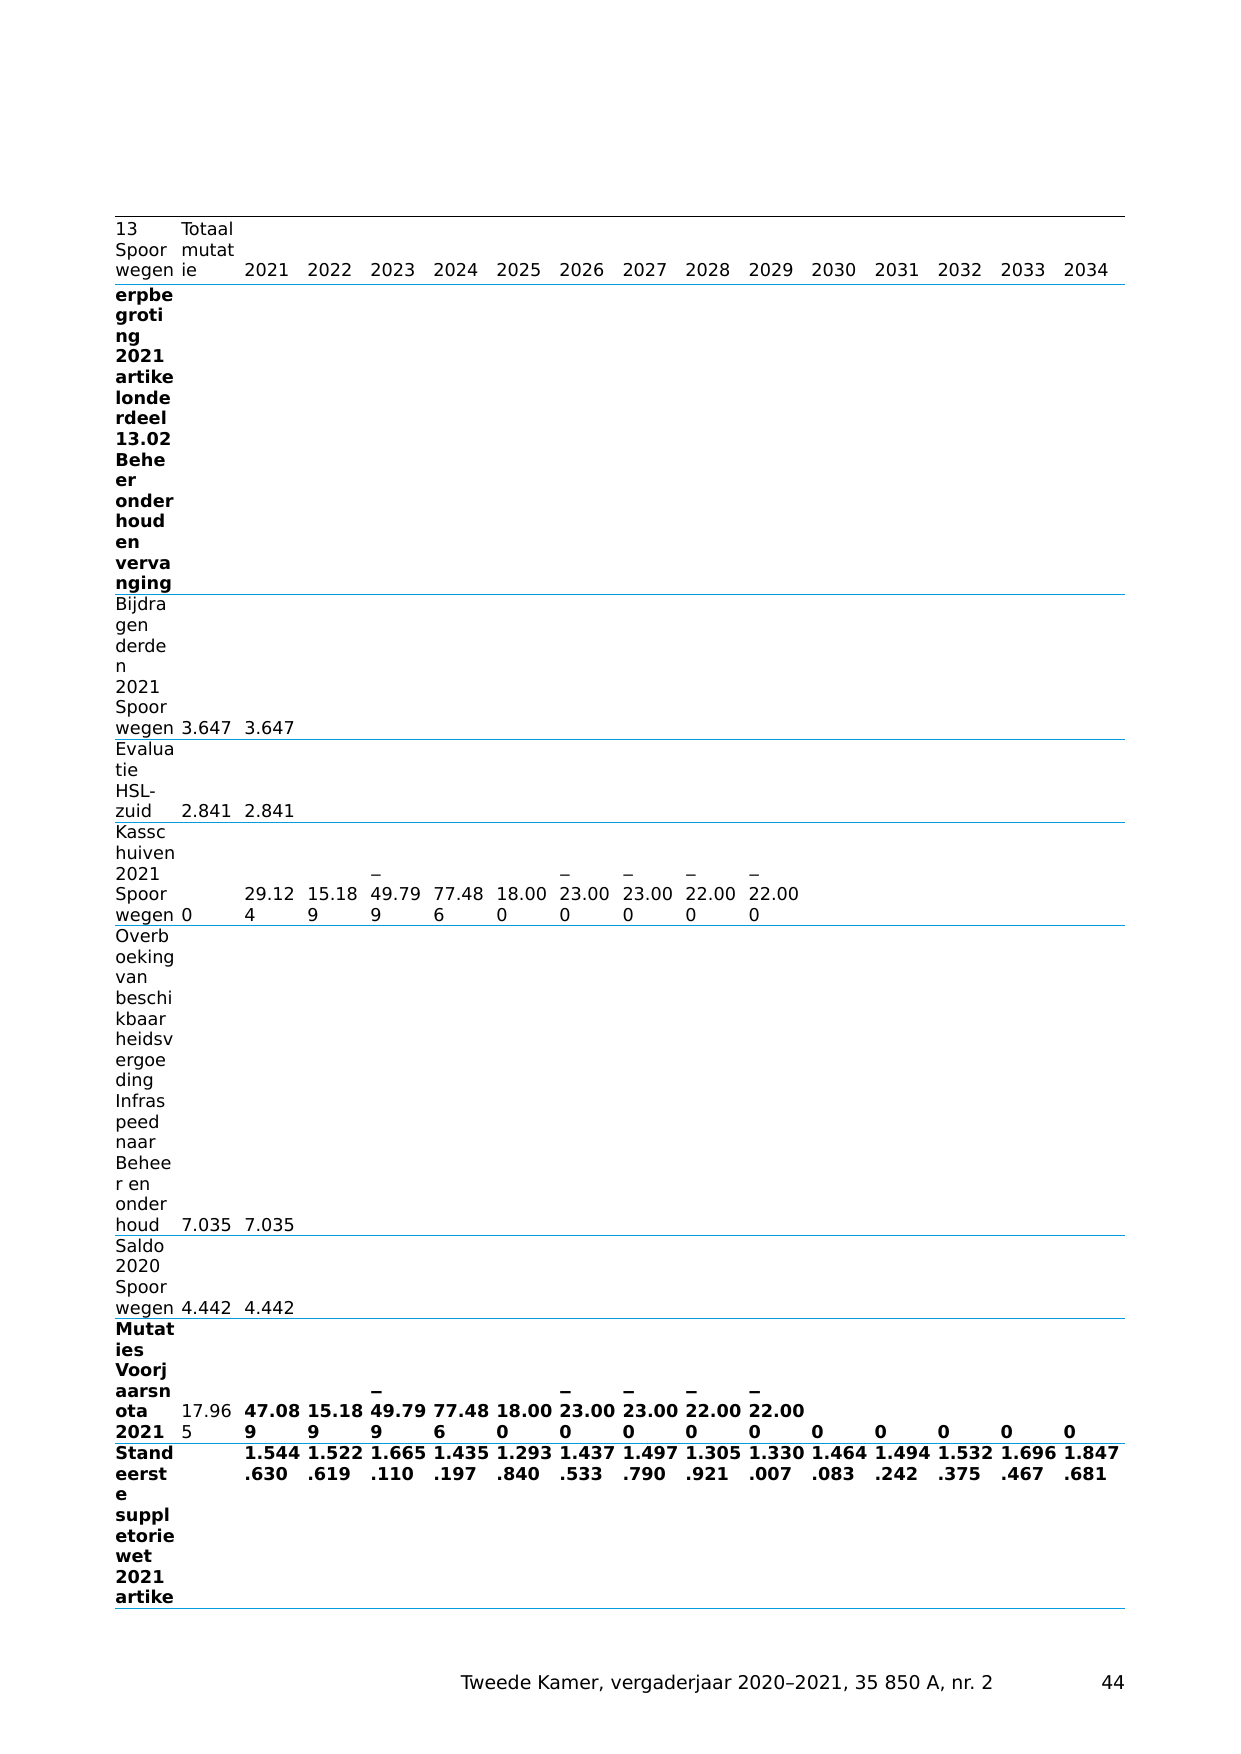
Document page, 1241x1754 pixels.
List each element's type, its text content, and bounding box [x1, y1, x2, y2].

table_cell ‒ 23.000 [619, 1319, 682, 1443]
table_cell 2033 [998, 217, 1060, 284]
table_cell 2023 [367, 217, 430, 284]
table_cell 2029 [745, 217, 808, 284]
table_cell [871, 285, 934, 594]
table_cell [304, 740, 367, 822]
table_cell erpbegroting 2021 artikelonderdeel 13.02 Beheer onderhoud en vervanging [115, 285, 178, 594]
table_cell [619, 926, 682, 1235]
table_cell 1.435.197 [430, 1444, 493, 1608]
table_cell 2.841 [241, 740, 304, 822]
table_cell [619, 285, 682, 594]
table_cell [241, 285, 304, 594]
table_cell [934, 1236, 997, 1318]
table_cell Mutaties Voorjaarsnota 2021 [115, 1319, 178, 1443]
table_cell ‒ 23.000 [556, 1319, 619, 1443]
table_cell [871, 740, 934, 822]
table_cell [493, 926, 556, 1235]
table_cell [493, 740, 556, 822]
table_cell [1060, 285, 1125, 594]
table_cell [934, 285, 997, 594]
table_cell 2032 [934, 217, 997, 284]
table_cell [493, 285, 556, 594]
table_cell [493, 595, 556, 739]
table_cell [430, 1236, 493, 1318]
table_cell ‒ 49.799 [367, 823, 430, 925]
table_cell Stand eerste suppletorie wet 2021 artike [115, 1444, 178, 1608]
table_cell [682, 926, 745, 1235]
table_cell [934, 595, 997, 739]
table_cell [1060, 823, 1125, 925]
table_cell [871, 823, 934, 925]
table_cell 1.464.083 [808, 1444, 871, 1608]
table_cell [1060, 595, 1125, 739]
table_cell [1060, 926, 1125, 1235]
table_cell [998, 285, 1060, 594]
table_cell 47.089 [241, 1319, 304, 1443]
table_cell 15.189 [304, 1319, 367, 1443]
table_cell [367, 1236, 430, 1318]
table_cell [871, 1236, 934, 1318]
table_cell 2021 [241, 217, 304, 284]
table_cell [808, 926, 871, 1235]
table_cell 2.841 [178, 740, 241, 822]
table_cell 15.189 [304, 823, 367, 925]
table_cell [619, 1236, 682, 1318]
table_cell 1.665.110 [367, 1444, 430, 1608]
table_cell 7.035 [178, 926, 241, 1235]
table_cell ‒ 22.000 [745, 823, 808, 925]
table_cell [682, 1236, 745, 1318]
table_cell [619, 595, 682, 739]
table_cell [556, 740, 619, 822]
table_cell ‒ 22.000 [682, 1319, 745, 1443]
table_cell [430, 926, 493, 1235]
table_cell ‒ 22.000 [682, 823, 745, 925]
table_cell [871, 926, 934, 1235]
table_cell [934, 823, 997, 925]
table_cell 0 [934, 1319, 997, 1443]
table_cell 2026 [556, 217, 619, 284]
table_cell 1.497.790 [619, 1444, 682, 1608]
table_cell 13 Spoorwegen [115, 217, 178, 284]
table_cell 1.847.681 [1060, 1444, 1125, 1608]
table_header Tabel 12 Artikel 13 Spoorwegen (Bedragen x € 1.000) [115, 191, 1125, 216]
table_cell 2022 [304, 217, 367, 284]
table_cell [304, 285, 367, 594]
table_cell [745, 1236, 808, 1318]
table_cell [619, 740, 682, 822]
table_cell [178, 285, 241, 594]
table_cell 77.486 [430, 823, 493, 925]
table_cell [998, 926, 1060, 1235]
table_cell [745, 595, 808, 739]
table_cell [808, 1236, 871, 1318]
table_cell 2031 [871, 217, 934, 284]
table_cell 1.305.921 [682, 1444, 745, 1608]
table_cell 4.442 [241, 1236, 304, 1318]
table_cell [998, 823, 1060, 925]
table_cell 0 [998, 1319, 1060, 1443]
table_cell ‒ 23.000 [556, 823, 619, 925]
table_cell [367, 740, 430, 822]
table_cell 2027 [619, 217, 682, 284]
table_cell [430, 285, 493, 594]
table_cell Overboeking van beschikbaarheidsvergoeding Infraspeed naar Beheer en onderhoud [115, 926, 178, 1235]
table_cell [367, 926, 430, 1235]
table_cell [871, 595, 934, 739]
table_cell 2024 [430, 217, 493, 284]
table_cell [304, 595, 367, 739]
table_cell [934, 926, 997, 1235]
table_cell 1.293.840 [493, 1444, 556, 1608]
table_cell [998, 1236, 1060, 1318]
table_cell 3.647 [178, 595, 241, 739]
table_cell [430, 740, 493, 822]
table_cell 2028 [682, 217, 745, 284]
table_cell 2034 [1060, 217, 1125, 284]
table_cell 18.000 [493, 823, 556, 925]
table_cell Totaal mutatie [178, 217, 241, 284]
table_cell 1.522.619 [304, 1444, 367, 1608]
table_cell [682, 595, 745, 739]
table_cell [808, 823, 871, 925]
table_cell ‒ 22.000 [745, 1319, 808, 1443]
table_cell 2025 [493, 217, 556, 284]
table_cell [808, 285, 871, 594]
table_cell [682, 285, 745, 594]
table_cell 1.532.375 [934, 1444, 997, 1608]
table_cell ‒ 49.799 [367, 1319, 430, 1443]
table_cell [682, 740, 745, 822]
table_cell [430, 595, 493, 739]
table_cell Bijdragen derden 2021 Spoorwegen [115, 595, 178, 739]
table_cell 7.035 [241, 926, 304, 1235]
table_cell 4.442 [178, 1236, 241, 1318]
table_cell [808, 740, 871, 822]
table_cell 2030 [808, 217, 871, 284]
table_cell [1060, 740, 1125, 822]
table_cell Evaluatie HSL-zuid [115, 740, 178, 822]
table_cell [745, 926, 808, 1235]
table_cell [998, 740, 1060, 822]
table_cell [556, 285, 619, 594]
table_cell 0 [1060, 1319, 1125, 1443]
table_cell [367, 595, 430, 739]
table_cell 1.437.533 [556, 1444, 619, 1608]
table_cell [998, 595, 1060, 739]
table_cell 1.696.467 [998, 1444, 1060, 1608]
table_cell 17.965 [178, 1319, 241, 1443]
table_cell [367, 285, 430, 594]
table_cell [808, 595, 871, 739]
table_cell [1060, 1236, 1125, 1318]
table_cell 77.486 [430, 1319, 493, 1443]
table_cell 0 [871, 1319, 934, 1443]
table_cell [745, 285, 808, 594]
table_cell 29.124 [241, 823, 304, 925]
table_cell 18.000 [493, 1319, 556, 1443]
table_cell Kasschuiven 2021 Spoorwegen [115, 823, 178, 925]
table_cell 1.330.007 [745, 1444, 808, 1608]
table_cell 0 [178, 823, 241, 925]
table_cell [556, 595, 619, 739]
table_cell 3.647 [241, 595, 304, 739]
table_cell [556, 926, 619, 1235]
table_cell ‒ 23.000 [619, 823, 682, 925]
table_cell [304, 1236, 367, 1318]
table_cell 0 [808, 1319, 871, 1443]
table_cell Saldo 2020 Spoorwegen [115, 1236, 178, 1318]
table_cell 1.544.630 [241, 1444, 304, 1608]
table_cell [493, 1236, 556, 1318]
table_cell [556, 1236, 619, 1318]
table_cell [745, 740, 808, 822]
table_cell [934, 740, 997, 822]
table_cell [304, 926, 367, 1235]
table_cell [178, 1444, 241, 1608]
table_cell 1.494.242 [871, 1444, 934, 1608]
